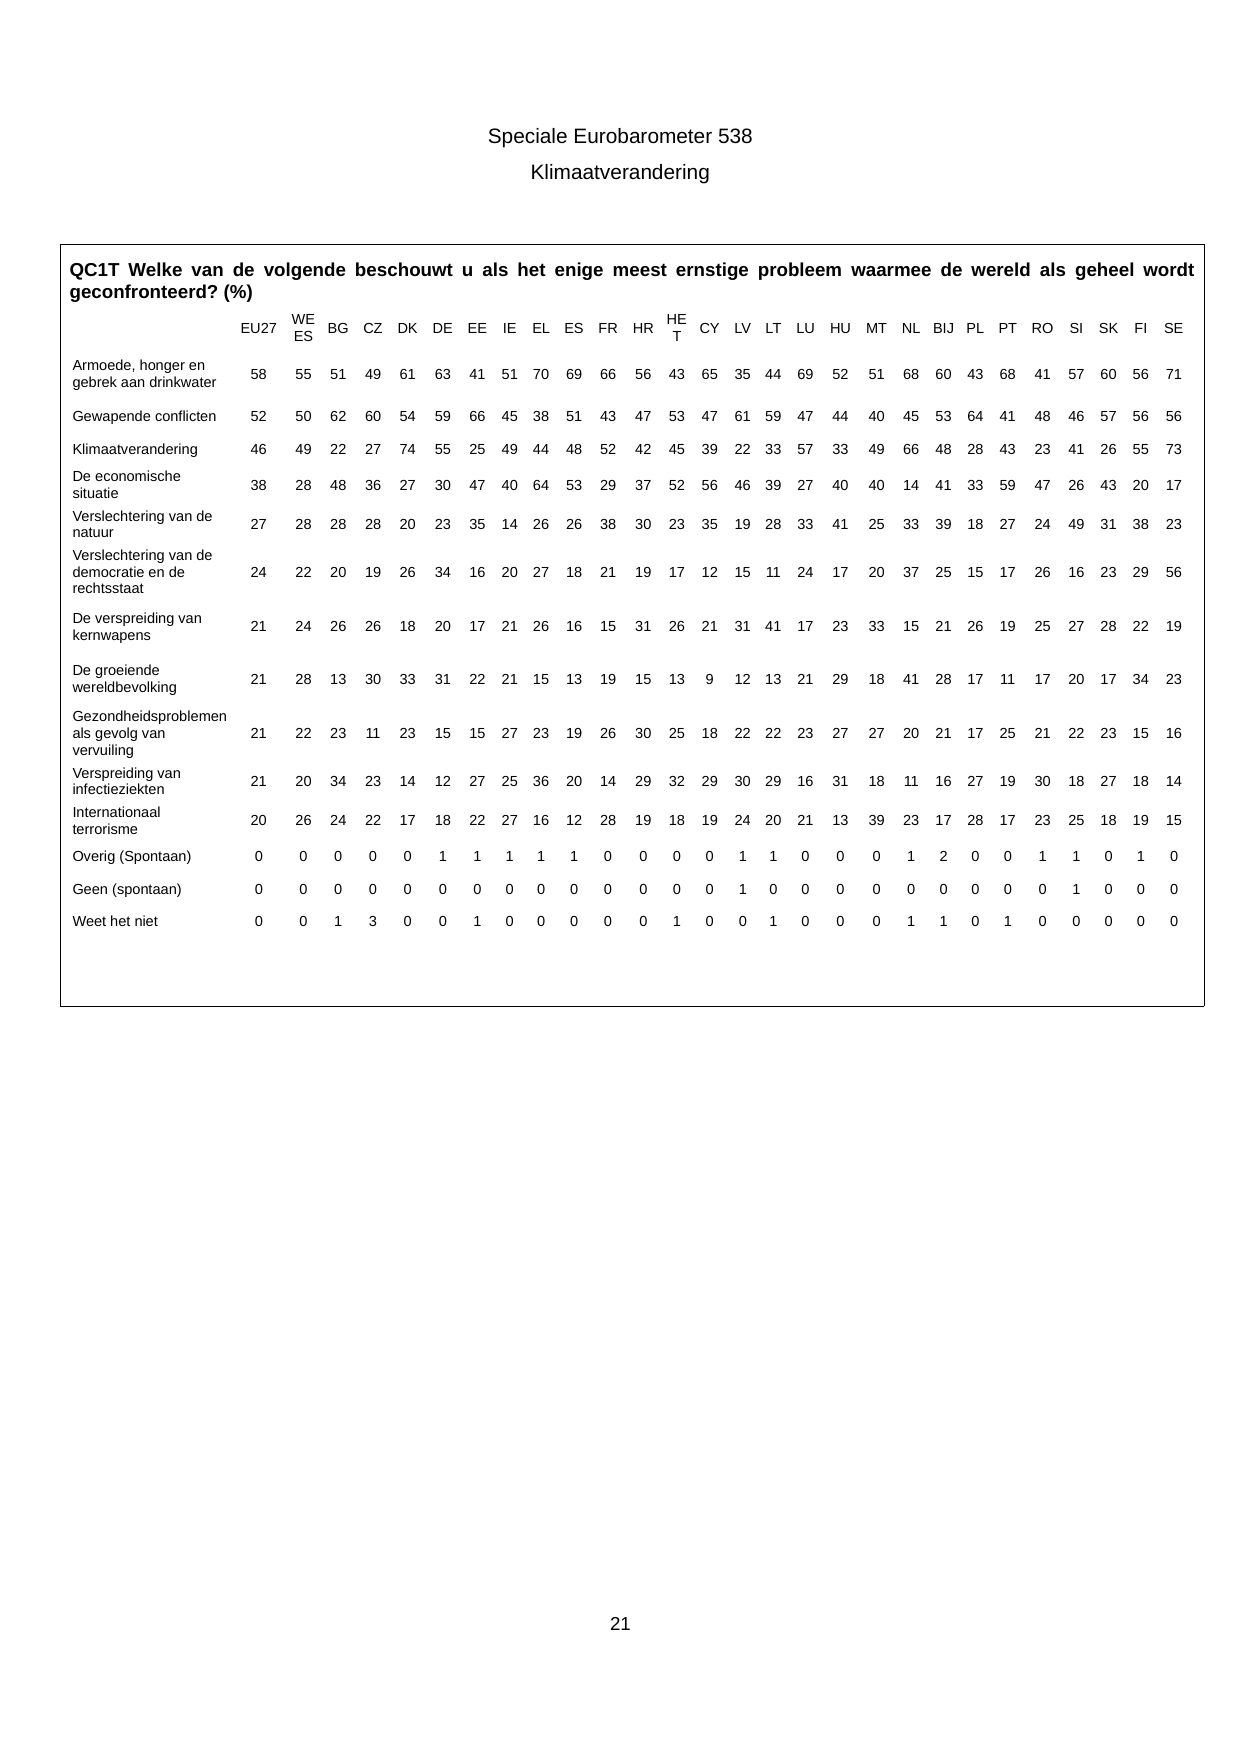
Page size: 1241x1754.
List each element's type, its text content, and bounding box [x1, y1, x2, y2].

table_cell 29 [758, 761, 788, 801]
table_header DK [390, 308, 425, 347]
table_cell 22 [460, 653, 494, 705]
table_cell 27 [959, 761, 991, 801]
table_cell 12 [727, 653, 758, 705]
table_cell 43 [991, 433, 1024, 465]
table_cell 55 [1125, 433, 1156, 465]
table_cell 22 [1125, 600, 1156, 652]
table_cell 23 [1091, 705, 1125, 761]
table_cell [69, 937, 231, 970]
table_cell 1 [758, 840, 788, 872]
table_cell 21 [789, 653, 822, 705]
table_cell 0 [1024, 873, 1061, 905]
table_cell 1 [894, 840, 928, 872]
table_cell 50 [286, 400, 320, 432]
table_cell 56 [1125, 400, 1156, 432]
table_cell 28 [959, 433, 991, 465]
table_header HR [625, 308, 661, 347]
table_cell 1 [320, 905, 356, 937]
table_cell 48 [928, 433, 959, 465]
table_cell 73 [1156, 433, 1191, 465]
table_cell 47 [625, 400, 661, 432]
table_cell 0 [661, 873, 692, 905]
table_cell 66 [894, 433, 928, 465]
table_cell 38 [231, 465, 286, 504]
table_header BG [320, 308, 356, 347]
table_cell 17 [1156, 465, 1191, 504]
table_cell [758, 937, 788, 970]
table_cell 44 [525, 433, 557, 465]
table_cell 14 [894, 465, 928, 504]
table_cell 25 [1061, 801, 1091, 840]
table_cell 56 [1156, 544, 1191, 600]
table_cell 55 [425, 433, 460, 465]
table_cell 31 [822, 761, 858, 801]
table_cell 0 [859, 840, 894, 872]
table_cell 15 [1125, 705, 1156, 761]
table_cell 18 [425, 801, 460, 840]
table_cell 24 [320, 801, 356, 840]
table_header HU [822, 308, 858, 347]
table_cell 22 [286, 705, 320, 761]
table_cell 70 [525, 348, 557, 400]
table_cell 23 [1024, 433, 1061, 465]
table_cell 17 [460, 600, 494, 652]
table_cell 0 [789, 873, 822, 905]
table_cell 39 [928, 504, 959, 544]
table_cell [692, 937, 727, 970]
table_cell 44 [822, 400, 858, 432]
table_cell 71 [1156, 348, 1191, 400]
table_cell 28 [959, 801, 991, 840]
table_cell 68 [991, 348, 1024, 400]
table_cell 0 [822, 840, 858, 872]
table_cell 18 [859, 761, 894, 801]
table_cell 22 [286, 544, 320, 600]
table_cell 34 [320, 761, 356, 801]
table_cell 46 [1061, 400, 1091, 432]
table_cell 20 [494, 544, 525, 600]
table_cell 11 [356, 705, 390, 761]
table_cell 59 [758, 400, 788, 432]
table_header LU [789, 308, 822, 347]
table_cell 0 [1024, 905, 1061, 937]
table_cell 34 [425, 544, 460, 600]
table_cell 30 [625, 705, 661, 761]
table_cell 0 [231, 873, 286, 905]
table_cell 1 [1061, 873, 1091, 905]
table_cell 0 [1091, 905, 1125, 937]
table_cell 1 [425, 840, 460, 872]
table_cell 12 [692, 544, 727, 600]
table_cell 31 [1091, 504, 1125, 544]
table_cell 28 [928, 653, 959, 705]
table_header SE [1156, 308, 1191, 347]
table_cell 27 [460, 761, 494, 801]
table_cell 18 [859, 653, 894, 705]
table_cell 18 [661, 801, 692, 840]
table_cell 18 [1125, 761, 1156, 801]
table_cell 20 [425, 600, 460, 652]
table_cell 21 [789, 801, 822, 840]
table_cell 56 [692, 465, 727, 504]
table_cell 0 [822, 905, 858, 937]
table_cell Internationaal terrorisme [69, 801, 231, 840]
table_cell 17 [1091, 653, 1125, 705]
table_cell 0 [591, 873, 625, 905]
table_cell 0 [557, 873, 591, 905]
table_cell 56 [625, 348, 661, 400]
table_cell 0 [286, 840, 320, 872]
table_cell 19 [591, 653, 625, 705]
table_cell 26 [390, 544, 425, 600]
table_cell 23 [1156, 504, 1191, 544]
table_cell 1 [758, 905, 788, 937]
table_cell 41 [991, 400, 1024, 432]
table_cell 21 [1024, 705, 1061, 761]
table_cell [591, 937, 625, 970]
table_cell 27 [1091, 761, 1125, 801]
table_cell 41 [822, 504, 858, 544]
table_cell 18 [1091, 801, 1125, 840]
table_cell 0 [356, 840, 390, 872]
table_cell 0 [789, 840, 822, 872]
table_cell 15 [1156, 801, 1191, 840]
table_cell 48 [1024, 400, 1061, 432]
table_cell [1125, 937, 1156, 970]
table_cell 20 [320, 544, 356, 600]
table_cell 27 [356, 433, 390, 465]
table_cell 60 [356, 400, 390, 432]
table_cell 19 [625, 801, 661, 840]
table_cell 13 [320, 653, 356, 705]
table_cell 28 [356, 504, 390, 544]
table_cell 52 [231, 400, 286, 432]
table_cell 25 [460, 433, 494, 465]
table_header PT [991, 308, 1024, 347]
table_cell [1061, 937, 1091, 970]
table_cell 0 [1091, 840, 1125, 872]
table_header EE [460, 308, 494, 347]
table_cell 0 [1091, 873, 1125, 905]
table_cell 60 [928, 348, 959, 400]
table_cell 0 [1061, 905, 1091, 937]
table_cell 53 [557, 465, 591, 504]
table_cell 21 [692, 600, 727, 652]
table_cell Gezondheidsproblemen als gevolg van vervuiling [69, 705, 231, 761]
table_cell 26 [525, 504, 557, 544]
table_cell 0 [822, 873, 858, 905]
table_cell 40 [859, 465, 894, 504]
table_cell 17 [789, 600, 822, 652]
table_cell 32 [661, 761, 692, 801]
table_cell 29 [692, 761, 727, 801]
table_cell 17 [822, 544, 858, 600]
table_cell 21 [231, 653, 286, 705]
table_cell 33 [789, 504, 822, 544]
table_cell 16 [1156, 705, 1191, 761]
table_cell 1 [494, 840, 525, 872]
table_cell [525, 937, 557, 970]
table_cell 9 [692, 653, 727, 705]
table_cell 45 [661, 433, 692, 465]
table_cell 0 [320, 840, 356, 872]
table_cell 25 [859, 504, 894, 544]
table_cell 14 [591, 761, 625, 801]
table_cell 15 [894, 600, 928, 652]
table_cell [727, 937, 758, 970]
table_cell 26 [356, 600, 390, 652]
table_cell 1 [460, 905, 494, 937]
table_cell 19 [356, 544, 390, 600]
table_cell 28 [286, 465, 320, 504]
table_cell 23 [789, 705, 822, 761]
table_cell 24 [1024, 504, 1061, 544]
table_cell 13 [822, 801, 858, 840]
table_cell 23 [1091, 544, 1125, 600]
table_cell 30 [625, 504, 661, 544]
table_cell 1 [727, 840, 758, 872]
table_cell 0 [727, 905, 758, 937]
table_header FR [591, 308, 625, 347]
table_cell 51 [557, 400, 591, 432]
table_cell 11 [991, 653, 1024, 705]
table_cell 23 [525, 705, 557, 761]
table_cell 23 [356, 761, 390, 801]
table_cell 56 [1156, 400, 1191, 432]
table_cell 0 [692, 905, 727, 937]
table_cell 1 [991, 905, 1024, 937]
table_cell 13 [758, 653, 788, 705]
table_cell 1 [894, 905, 928, 937]
table_header [69, 308, 231, 347]
table_cell 18 [390, 600, 425, 652]
table_cell 0 [959, 905, 991, 937]
table_cell [859, 937, 894, 970]
table_cell 0 [390, 905, 425, 937]
table_cell 25 [928, 544, 959, 600]
table_cell 25 [661, 705, 692, 761]
table_cell 25 [991, 705, 1024, 761]
table_cell 40 [859, 400, 894, 432]
table_cell 1 [1125, 840, 1156, 872]
table_cell 60 [1091, 348, 1125, 400]
table_cell 16 [460, 544, 494, 600]
table_cell 51 [494, 348, 525, 400]
table_cell 49 [494, 433, 525, 465]
table_cell 0 [959, 873, 991, 905]
table_cell 0 [991, 840, 1024, 872]
table_cell 49 [286, 433, 320, 465]
table_cell 0 [356, 873, 390, 905]
table_cell 0 [460, 873, 494, 905]
table_cell 48 [320, 465, 356, 504]
table_cell 27 [525, 544, 557, 600]
table_cell 0 [286, 905, 320, 937]
table_cell 11 [894, 761, 928, 801]
table_cell 25 [1024, 600, 1061, 652]
table_cell 46 [727, 465, 758, 504]
table_cell 27 [390, 465, 425, 504]
table_header IE [494, 308, 525, 347]
table_header CY [692, 308, 727, 347]
table_cell 41 [758, 600, 788, 652]
table_cell 35 [692, 504, 727, 544]
table_cell 33 [822, 433, 858, 465]
table_cell 1 [1061, 840, 1091, 872]
table_cell 68 [894, 348, 928, 400]
table_cell 43 [959, 348, 991, 400]
table_cell 20 [758, 801, 788, 840]
table_cell 64 [525, 465, 557, 504]
table_cell 51 [320, 348, 356, 400]
table_cell 36 [356, 465, 390, 504]
table_cell 62 [320, 400, 356, 432]
table_cell Weet het niet [69, 905, 231, 937]
table_cell 26 [591, 705, 625, 761]
table_cell 15 [460, 705, 494, 761]
table_cell 52 [822, 348, 858, 400]
table_cell 15 [959, 544, 991, 600]
table_cell 0 [959, 840, 991, 872]
table_cell 26 [1091, 433, 1125, 465]
table_cell 23 [1024, 801, 1061, 840]
table_cell 20 [231, 801, 286, 840]
table_cell 47 [692, 400, 727, 432]
table_cell 20 [557, 761, 591, 801]
table_cell [789, 937, 822, 970]
table_cell 11 [758, 544, 788, 600]
table_cell 17 [928, 801, 959, 840]
table_cell [557, 937, 591, 970]
table_cell Verspreiding van infectieziekten [69, 761, 231, 801]
table_cell 19 [1156, 600, 1191, 652]
table_cell 28 [286, 504, 320, 544]
table_cell 48 [557, 433, 591, 465]
table_cell 0 [591, 905, 625, 937]
table_cell 47 [789, 400, 822, 432]
table_cell 29 [1125, 544, 1156, 600]
table_header EU27 [231, 308, 286, 347]
table_cell 35 [460, 504, 494, 544]
table_cell 0 [928, 873, 959, 905]
table_cell 27 [822, 705, 858, 761]
table_header DE [425, 308, 460, 347]
table_cell Klimaatverandering [69, 433, 231, 465]
table_cell [231, 937, 286, 970]
table_cell 1 [661, 905, 692, 937]
table_cell 28 [758, 504, 788, 544]
table_cell 1 [1024, 840, 1061, 872]
table_cell 0 [1156, 873, 1191, 905]
table_cell 36 [525, 761, 557, 801]
table_cell 49 [356, 348, 390, 400]
table_cell 19 [692, 801, 727, 840]
table_cell 52 [661, 465, 692, 504]
table_cell 51 [859, 348, 894, 400]
table_cell 0 [692, 840, 727, 872]
table_cell [286, 937, 320, 970]
table_header HET [661, 308, 692, 347]
table_cell 0 [320, 873, 356, 905]
table_cell [390, 937, 425, 970]
table_cell 31 [625, 600, 661, 652]
table_cell 0 [390, 873, 425, 905]
table_header LT [758, 308, 788, 347]
table_cell 38 [525, 400, 557, 432]
table_cell 47 [460, 465, 494, 504]
table_cell 38 [1125, 504, 1156, 544]
table_cell 57 [789, 433, 822, 465]
table_cell 26 [557, 504, 591, 544]
table_cell 39 [758, 465, 788, 504]
table_cell 38 [591, 504, 625, 544]
table_cell 26 [525, 600, 557, 652]
table_cell 26 [661, 600, 692, 652]
table_cell 16 [928, 761, 959, 801]
table_cell 39 [859, 801, 894, 840]
table_cell 13 [661, 653, 692, 705]
table_cell 33 [894, 504, 928, 544]
table_cell 41 [894, 653, 928, 705]
table_header LV [727, 308, 758, 347]
table_cell 0 [1156, 840, 1191, 872]
table_cell Gewapende conflicten [69, 400, 231, 432]
table_cell 66 [591, 348, 625, 400]
table_cell 41 [460, 348, 494, 400]
table_cell 0 [494, 873, 525, 905]
table_cell Verslechtering van de democratie en de rechtsstaat [69, 544, 231, 600]
table_cell 0 [1125, 905, 1156, 937]
table_header RO [1024, 308, 1061, 347]
table_cell 22 [460, 801, 494, 840]
table_cell 22 [1061, 705, 1091, 761]
table_cell 16 [789, 761, 822, 801]
table_cell 22 [758, 705, 788, 761]
table_cell [494, 937, 525, 970]
table_cell 0 [286, 873, 320, 905]
table_cell 19 [625, 544, 661, 600]
table_cell 29 [625, 761, 661, 801]
table_cell 0 [625, 840, 661, 872]
table_cell 59 [991, 465, 1024, 504]
table_cell 13 [557, 653, 591, 705]
table_cell 42 [625, 433, 661, 465]
table_cell 20 [894, 705, 928, 761]
table_cell 40 [494, 465, 525, 504]
table_cell [822, 937, 858, 970]
table_cell 0 [625, 905, 661, 937]
table_header ES [557, 308, 591, 347]
table_header EL [525, 308, 557, 347]
table_cell 17 [1024, 653, 1061, 705]
table_cell 33 [758, 433, 788, 465]
table_cell 18 [1061, 761, 1091, 801]
table_cell 61 [727, 400, 758, 432]
table_cell 24 [727, 801, 758, 840]
table_cell De economische situatie [69, 465, 231, 504]
table_cell 14 [1156, 761, 1191, 801]
table_cell 41 [1061, 433, 1091, 465]
table_cell [661, 937, 692, 970]
table_cell 30 [356, 653, 390, 705]
table_cell 74 [390, 433, 425, 465]
table_cell 69 [789, 348, 822, 400]
table_cell 27 [1061, 600, 1091, 652]
table_cell 1 [557, 840, 591, 872]
table_cell 31 [425, 653, 460, 705]
table_cell 26 [320, 600, 356, 652]
table_cell 0 [557, 905, 591, 937]
table_cell 29 [822, 653, 858, 705]
table_header SK [1091, 308, 1125, 347]
table_cell 15 [591, 600, 625, 652]
table_cell 18 [692, 705, 727, 761]
table_cell 23 [425, 504, 460, 544]
table_cell 18 [557, 544, 591, 600]
table_cell 18 [959, 504, 991, 544]
table_cell Overig (Spontaan) [69, 840, 231, 872]
table_cell 22 [727, 433, 758, 465]
table_header SI [1061, 308, 1091, 347]
table_cell 45 [494, 400, 525, 432]
table_cell 0 [525, 873, 557, 905]
table_cell 17 [661, 544, 692, 600]
table_cell 43 [1091, 465, 1125, 504]
table_cell 0 [758, 873, 788, 905]
table_cell 17 [991, 801, 1024, 840]
table_cell 17 [959, 705, 991, 761]
table_cell 27 [494, 801, 525, 840]
table_cell 41 [1024, 348, 1061, 400]
table_cell 24 [231, 544, 286, 600]
table_cell 21 [591, 544, 625, 600]
table_header MT [859, 308, 894, 347]
table_cell 37 [894, 544, 928, 600]
table_cell [425, 937, 460, 970]
table_cell 28 [320, 504, 356, 544]
table_cell [1156, 937, 1191, 970]
table_cell 27 [859, 705, 894, 761]
table_cell 15 [727, 544, 758, 600]
table_cell 21 [231, 705, 286, 761]
table_cell 21 [231, 761, 286, 801]
table_cell 53 [661, 400, 692, 432]
table_cell 49 [1061, 504, 1091, 544]
table_cell [356, 937, 390, 970]
table_cell Armoede, honger en gebrek aan drinkwater [69, 348, 231, 400]
table_cell [1091, 937, 1125, 970]
table_cell 1 [525, 840, 557, 872]
table_cell 21 [494, 653, 525, 705]
table_cell 26 [959, 600, 991, 652]
table_header CZ [356, 308, 390, 347]
table_cell 0 [591, 840, 625, 872]
table_cell 19 [991, 761, 1024, 801]
table_cell 0 [425, 905, 460, 937]
table_cell 25 [494, 761, 525, 801]
table_cell 43 [591, 400, 625, 432]
table_cell 16 [525, 801, 557, 840]
table_cell 65 [692, 348, 727, 400]
table_cell 56 [1125, 348, 1156, 400]
table_cell 28 [286, 653, 320, 705]
table_cell 19 [727, 504, 758, 544]
table_cell 52 [591, 433, 625, 465]
table_cell 27 [789, 465, 822, 504]
table_cell 29 [591, 465, 625, 504]
text QC1T Welke van de volgende beschouwt u als het enige meest ernstige probleem waarmee de wereld als geheel wordt geconfronteerd? (%) [69, 259, 1195, 302]
table_cell 57 [1091, 400, 1125, 432]
table_cell 40 [822, 465, 858, 504]
table_cell 44 [758, 348, 788, 400]
table_cell 55 [286, 348, 320, 400]
table_cell 69 [557, 348, 591, 400]
table_cell 33 [390, 653, 425, 705]
table_cell 0 [390, 840, 425, 872]
table_cell 0 [231, 840, 286, 872]
table_cell 0 [1156, 905, 1191, 937]
table_cell 23 [320, 705, 356, 761]
table_cell [320, 937, 356, 970]
table_cell 24 [789, 544, 822, 600]
table_cell [1024, 937, 1061, 970]
table_cell 3 [356, 905, 390, 937]
table_cell Geen (spontaan) [69, 873, 231, 905]
table_cell 30 [425, 465, 460, 504]
table_cell 19 [1125, 801, 1156, 840]
table_cell 28 [1091, 600, 1125, 652]
table_cell 21 [231, 600, 286, 652]
table_cell 64 [959, 400, 991, 432]
table_cell 0 [692, 873, 727, 905]
table_cell 21 [928, 705, 959, 761]
table_cell 27 [231, 504, 286, 544]
table_cell 66 [460, 400, 494, 432]
table_cell 61 [390, 348, 425, 400]
table_cell 17 [991, 544, 1024, 600]
table_cell 24 [286, 600, 320, 652]
table_cell 19 [557, 705, 591, 761]
table_cell 20 [286, 761, 320, 801]
table_cell 39 [692, 433, 727, 465]
table_cell 1 [727, 873, 758, 905]
table_cell 12 [425, 761, 460, 801]
table_cell 20 [1125, 465, 1156, 504]
table_cell [991, 937, 1024, 970]
table_cell 30 [1024, 761, 1061, 801]
table_cell Verslechtering van de natuur [69, 504, 231, 544]
table_cell 58 [231, 348, 286, 400]
table_cell 20 [859, 544, 894, 600]
table_cell 0 [525, 905, 557, 937]
table_cell 0 [859, 905, 894, 937]
table_cell 21 [928, 600, 959, 652]
table_cell 0 [894, 873, 928, 905]
table_cell 26 [1024, 544, 1061, 600]
table_cell [928, 937, 959, 970]
table_cell 37 [625, 465, 661, 504]
table_header FI [1125, 308, 1156, 347]
table_cell [460, 937, 494, 970]
table_cell 33 [959, 465, 991, 504]
table_cell 0 [1125, 873, 1156, 905]
table_cell 0 [231, 905, 286, 937]
table_cell 49 [859, 433, 894, 465]
table_cell 26 [1061, 465, 1091, 504]
table_cell 12 [557, 801, 591, 840]
table_cell 20 [390, 504, 425, 544]
table_cell 23 [1156, 653, 1191, 705]
table_cell [894, 937, 928, 970]
table_cell 59 [425, 400, 460, 432]
table_cell 21 [494, 600, 525, 652]
table_cell 0 [425, 873, 460, 905]
table_header PL [959, 308, 991, 347]
table_cell 23 [390, 705, 425, 761]
table_cell 20 [1061, 653, 1091, 705]
table_cell 53 [928, 400, 959, 432]
table_cell 0 [661, 840, 692, 872]
table_cell 41 [928, 465, 959, 504]
table_cell 33 [859, 600, 894, 652]
table_cell 28 [591, 801, 625, 840]
table_cell 15 [425, 705, 460, 761]
table_cell 14 [494, 504, 525, 544]
table_cell 23 [894, 801, 928, 840]
table_cell 15 [625, 653, 661, 705]
table_cell 16 [1061, 544, 1091, 600]
table_cell De verspreiding van kernwapens [69, 600, 231, 652]
table_cell 34 [1125, 653, 1156, 705]
table_cell 27 [991, 504, 1024, 544]
table_cell 0 [991, 873, 1024, 905]
table_cell 43 [661, 348, 692, 400]
table_cell 63 [425, 348, 460, 400]
table_cell 31 [727, 600, 758, 652]
table_cell 22 [727, 705, 758, 761]
table_cell 0 [494, 905, 525, 937]
table_cell 0 [625, 873, 661, 905]
table_cell 1 [928, 905, 959, 937]
table_cell 22 [320, 433, 356, 465]
table_cell 23 [661, 504, 692, 544]
table_cell [959, 937, 991, 970]
table_header BIJ [928, 308, 959, 347]
table_cell 1 [460, 840, 494, 872]
table_cell 17 [390, 801, 425, 840]
table_cell 16 [557, 600, 591, 652]
table_cell 14 [390, 761, 425, 801]
table_header WEES [286, 308, 320, 347]
table_cell 0 [789, 905, 822, 937]
table_cell 47 [1024, 465, 1061, 504]
table_cell 19 [991, 600, 1024, 652]
table_cell 46 [231, 433, 286, 465]
table_header NL [894, 308, 928, 347]
table_cell 26 [286, 801, 320, 840]
table_cell 17 [959, 653, 991, 705]
table_cell 0 [859, 873, 894, 905]
table_cell De groeiende wereldbevolking [69, 653, 231, 705]
table_cell 22 [356, 801, 390, 840]
table_cell 35 [727, 348, 758, 400]
table_cell 45 [894, 400, 928, 432]
table_cell 27 [494, 705, 525, 761]
table_cell 2 [928, 840, 959, 872]
table_cell [625, 937, 661, 970]
table_cell 30 [727, 761, 758, 801]
table_cell 54 [390, 400, 425, 432]
table_cell 57 [1061, 348, 1091, 400]
table_cell 23 [822, 600, 858, 652]
table_cell 15 [525, 653, 557, 705]
